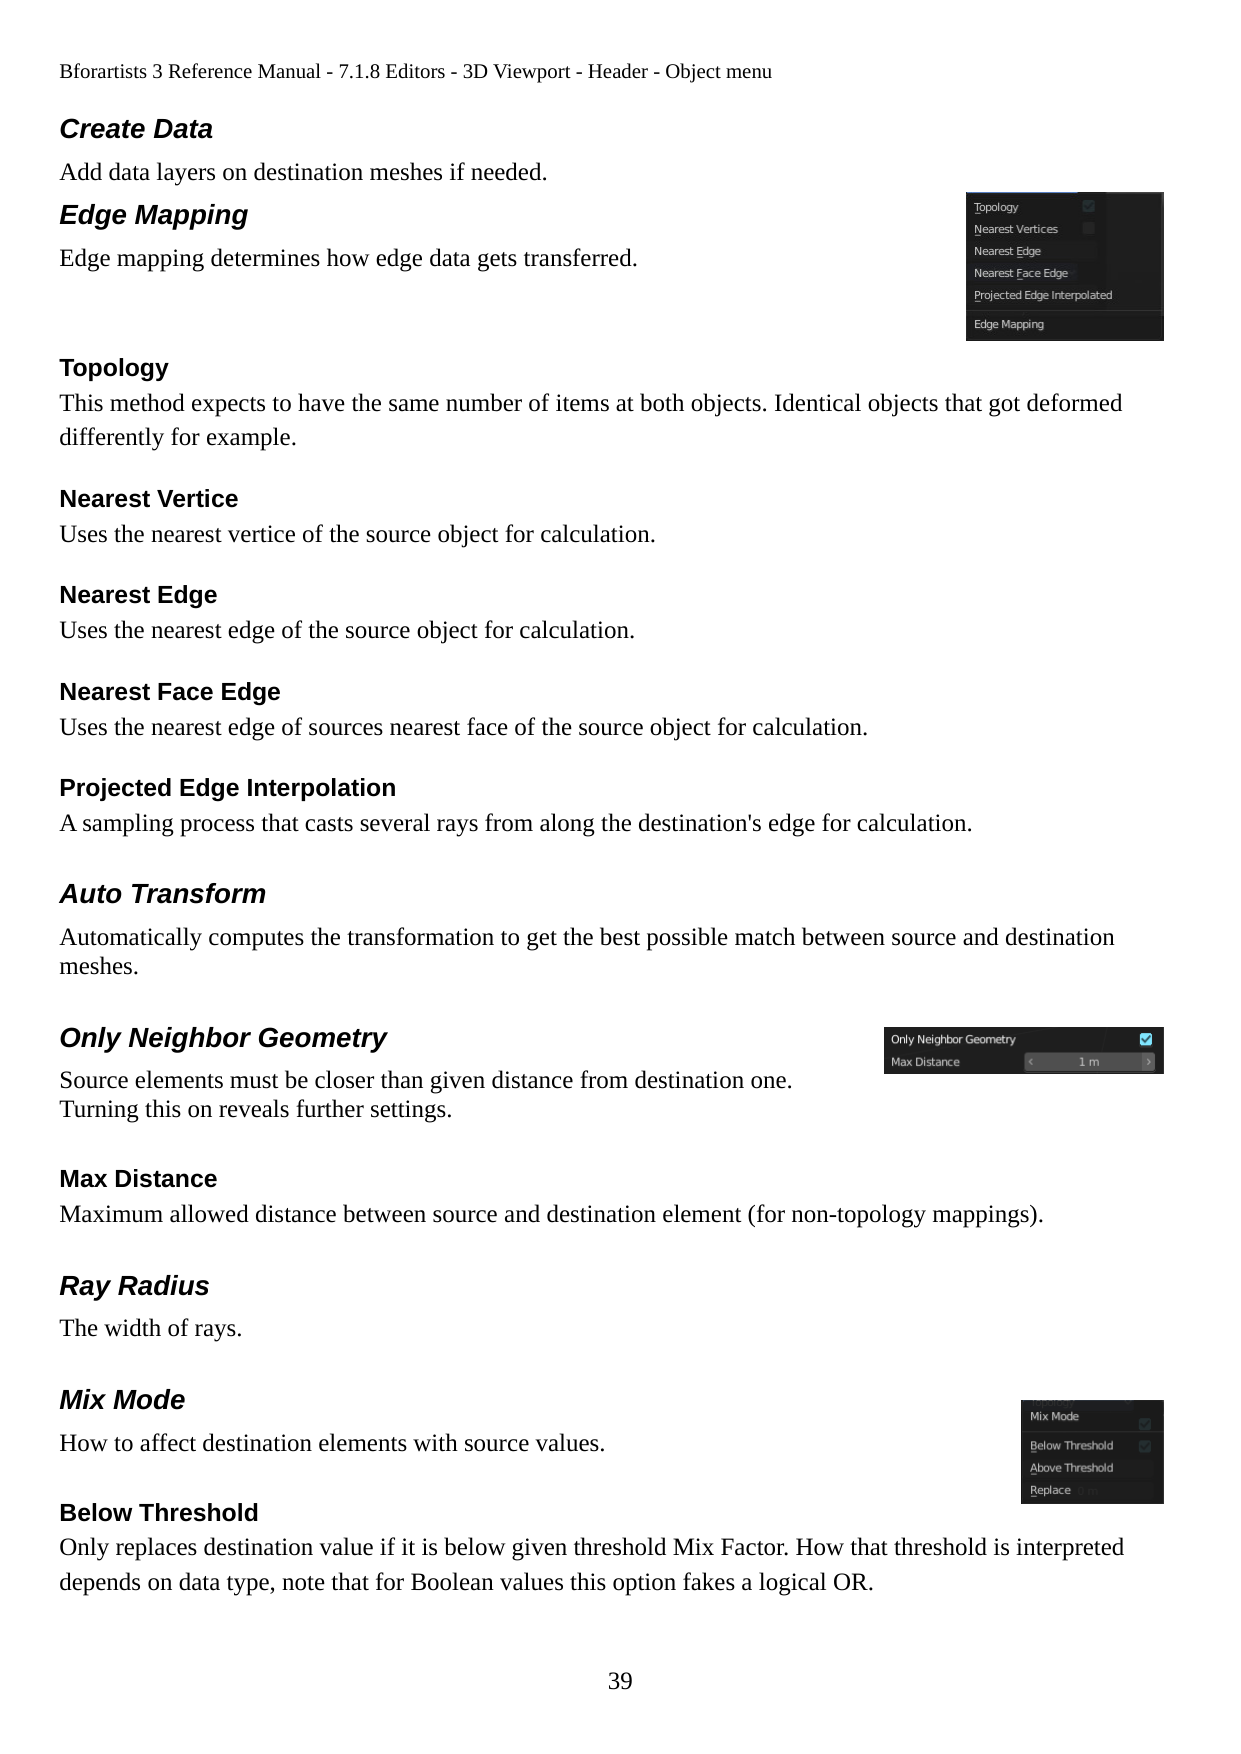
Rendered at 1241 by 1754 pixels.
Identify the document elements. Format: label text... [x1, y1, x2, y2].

subtitle Auto Transform [59, 878, 1181, 910]
text Source elements must be closer than given distance from destination one. Turning this on reveals further settings. [59, 1065, 1181, 1123]
text The width of rays. [59, 1313, 1181, 1342]
subtitle Projected Edge Interpolation [59, 773, 1181, 802]
text Only replaces destination value if it is below given threshold Mix Factor. How that threshold is interpreted depends on data type, note that for Boolean values this option fakes a logical OR. [59, 1532, 1181, 1596]
text Uses the nearest edge of the source object for calculation. [59, 615, 1181, 644]
subtitle Create Data [59, 113, 1181, 144]
text Uses the nearest vertice of the source object for calculation. [59, 519, 1181, 548]
text A sampling process that casts several rays from along the destination's edge for calculation. [59, 808, 1181, 837]
text Add data layers on destination meshes if needed. [59, 157, 1181, 186]
subtitle Edge Mapping [59, 198, 966, 230]
picture [1021, 1400, 1164, 1504]
text Uses the nearest edge of sources nearest face of the source object for calculation. [59, 712, 1181, 740]
text How to affect destination elements with source values. [59, 1428, 1021, 1456]
text Edge mapping determines how edge data gets transferred. [59, 243, 966, 271]
picture [884, 1027, 1164, 1074]
subtitle Topology [59, 353, 1181, 382]
subtitle Ray Radius [59, 1269, 1181, 1301]
text This method expects to have the same number of items at both objects. Identical objects that got deformed differently for example. [59, 388, 1181, 451]
subtitle Nearest Face Edge [59, 677, 1181, 705]
subtitle Only Neighbor Geometry [59, 1021, 1181, 1053]
subtitle Below Threshold [59, 1498, 1181, 1526]
subtitle Nearest Edge [59, 580, 1181, 609]
picture [966, 192, 1164, 341]
subtitle Nearest Vertice [59, 484, 1181, 513]
text Maximum allowed distance between source and destination element (for non-topology mappings). [59, 1199, 1181, 1228]
subtitle Max Distance [59, 1164, 1181, 1193]
subtitle Mix Mode [59, 1383, 1181, 1415]
text Automatically computes the transformation to get the best possible match between source and destination meshes. [59, 922, 1181, 980]
subtitle [1164, 198, 1181, 230]
